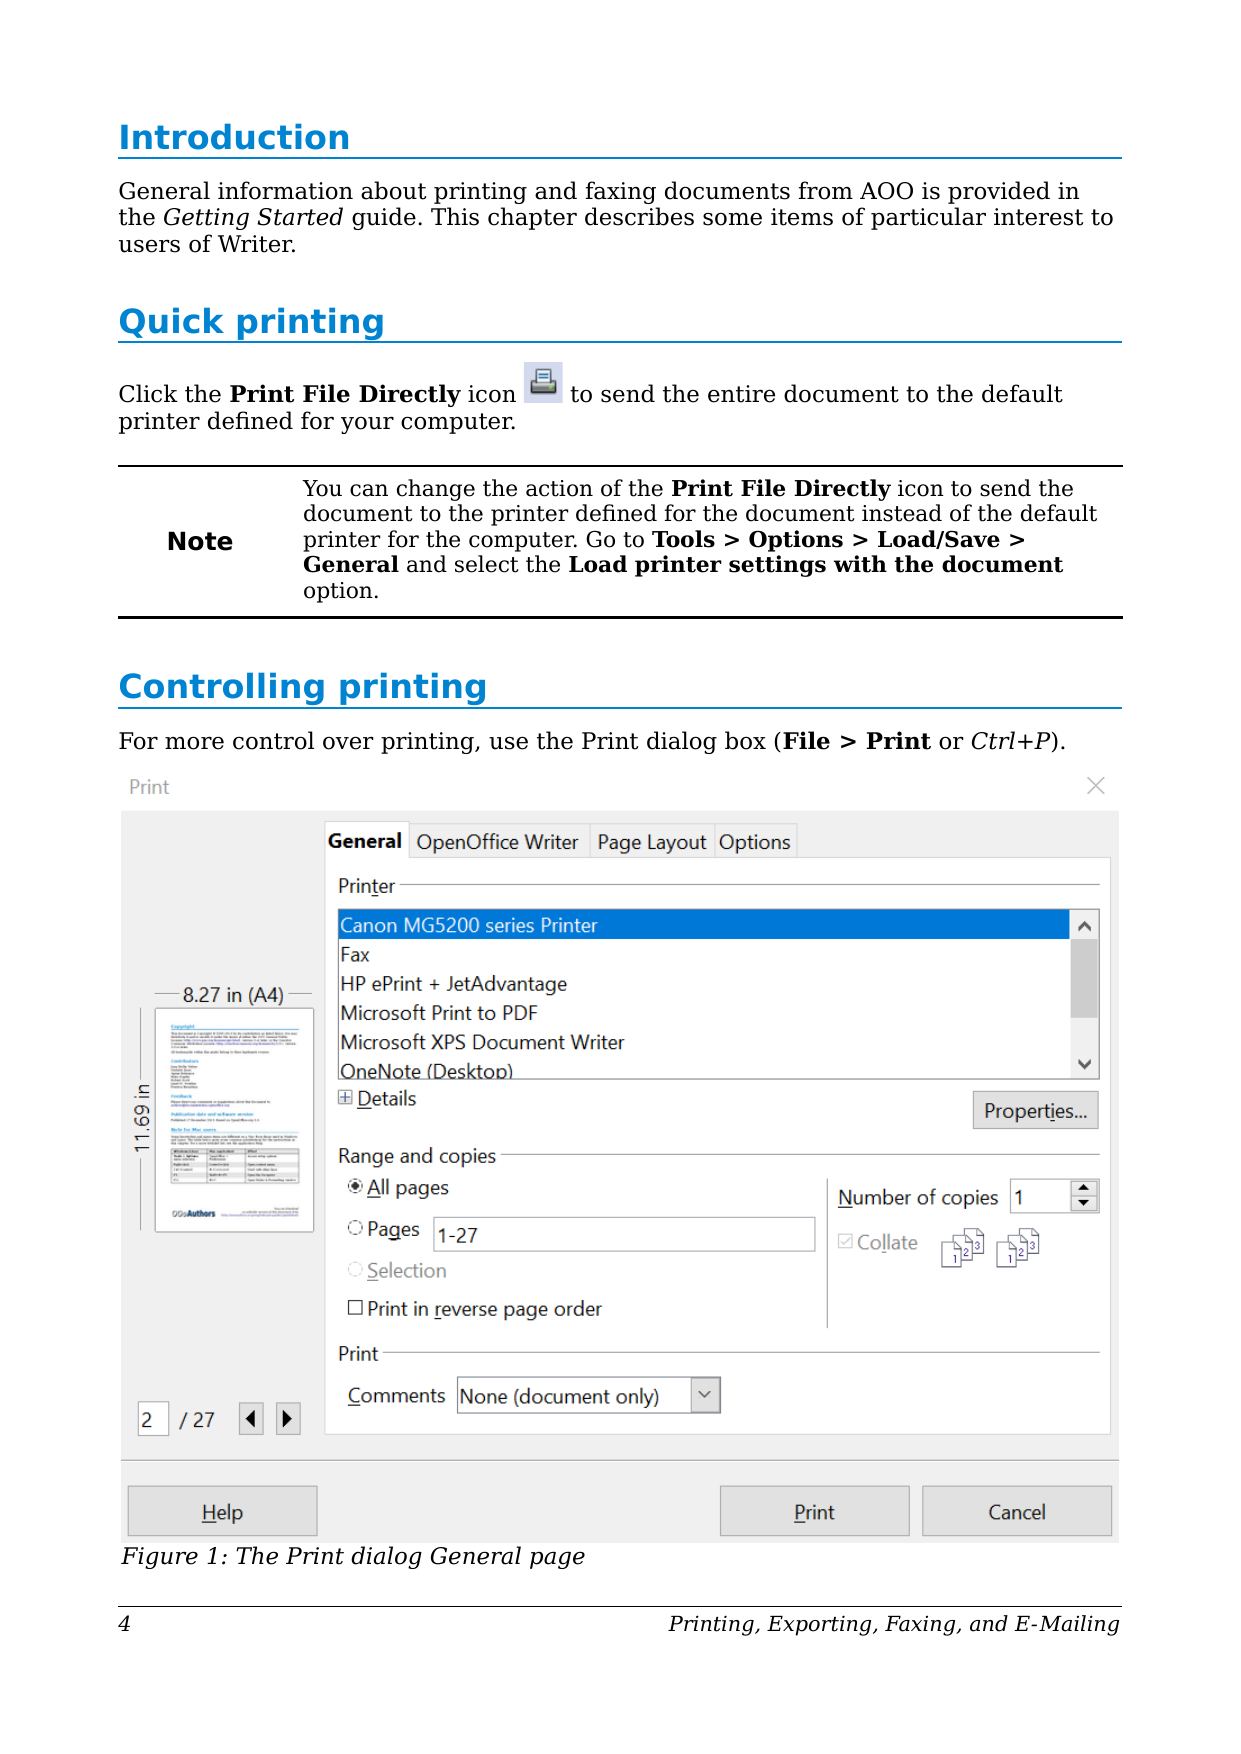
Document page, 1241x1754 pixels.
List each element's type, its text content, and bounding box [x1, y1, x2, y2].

picture [523, 362, 563, 403]
subtitle Quick printing [118, 302, 1122, 341]
subtitle Controlling printing [118, 668, 1122, 707]
text For more control over printing, use the Print dialog box (File > Print or Ctrl+P). [118, 728, 1122, 755]
table_header You can change the action of the Print File Directly icon to send the document to the printer defined for the document instead of the default printer for the computer. Go to Tools > Options > Load/Save > General and select the Load printer settings with the document option. [281, 467, 1122, 616]
picture [121, 767, 1119, 1543]
text Figure 1: The Print dialog General page [121, 1543, 1119, 1569]
text Click the Print File Directly icon to send the entire document to the default printer defined for your computer. [118, 362, 1122, 435]
table_header Note [118, 467, 281, 616]
text General information about printing and faxing documents from AOO is provided in the Getting Started guide. This chapter describes some items of particular interest to users of Writer. [118, 178, 1122, 258]
subtitle Introduction [118, 118, 1122, 157]
